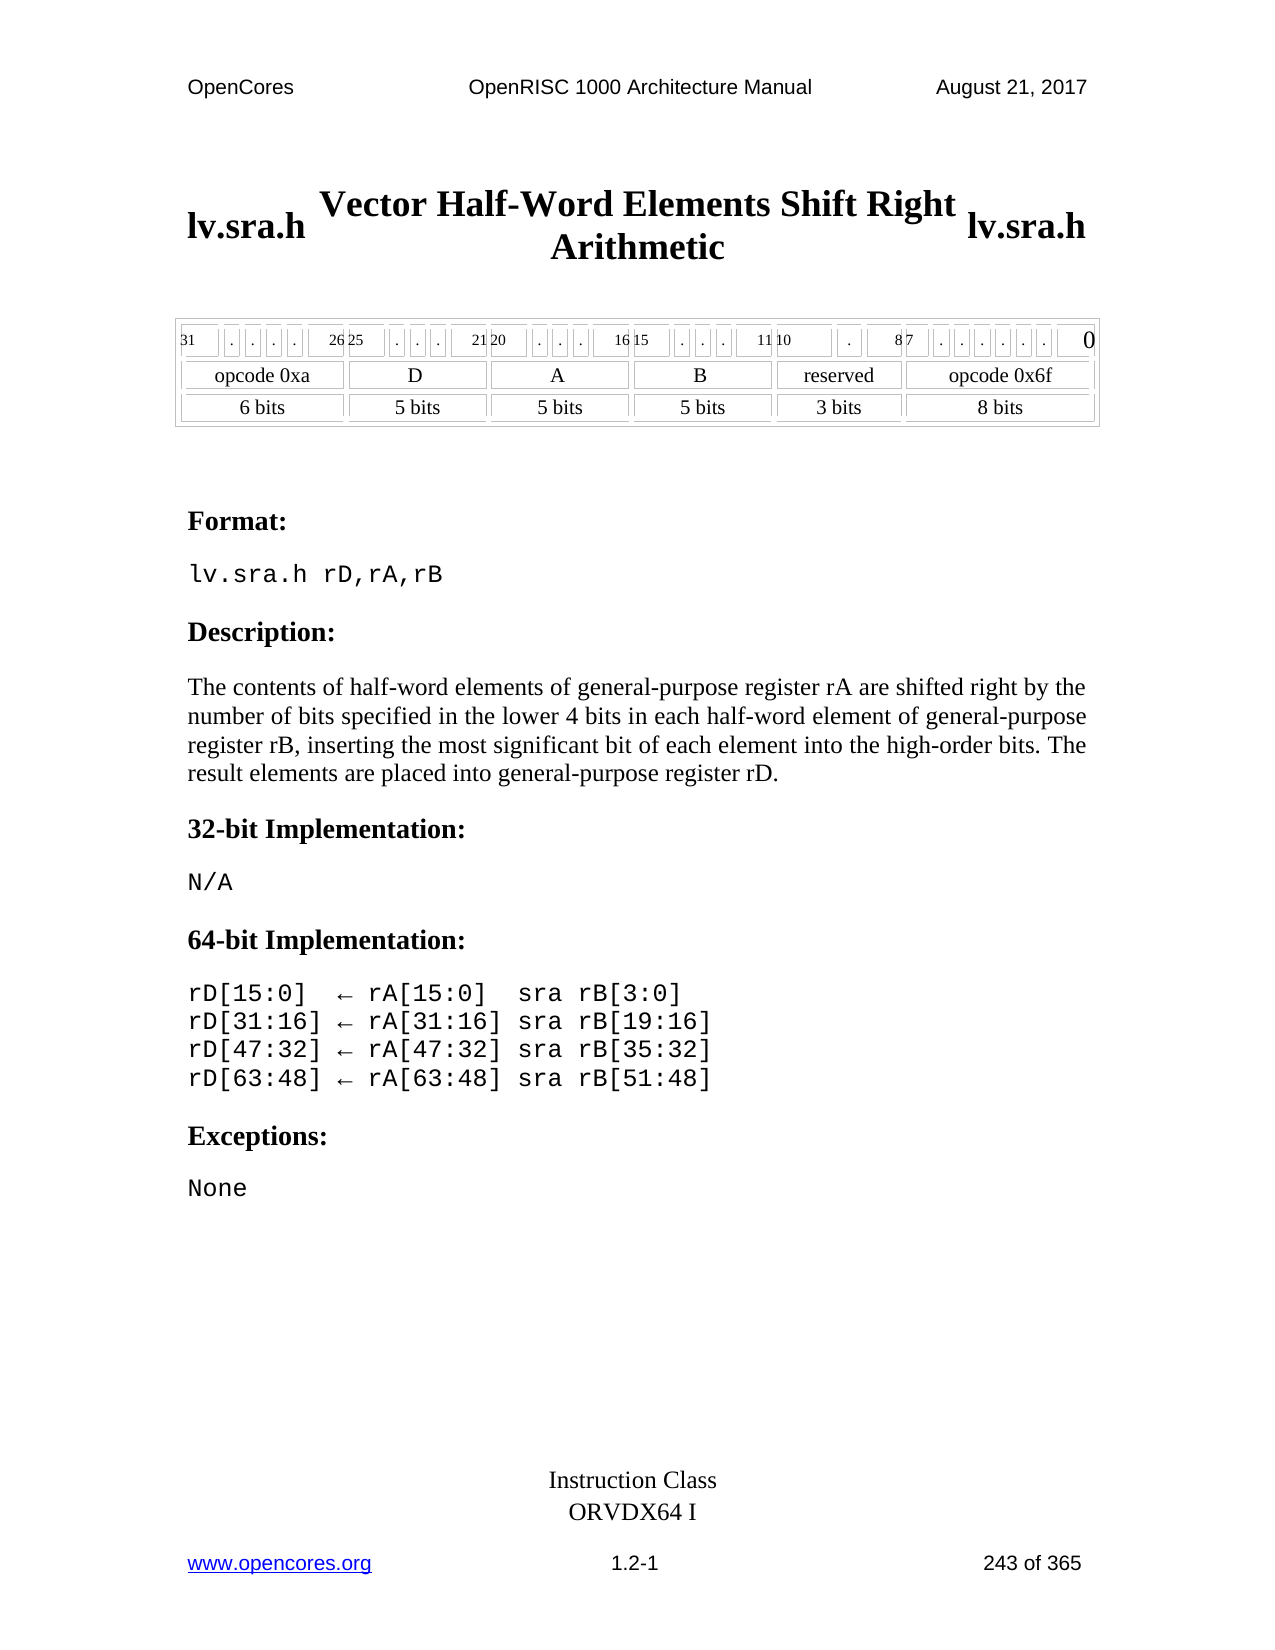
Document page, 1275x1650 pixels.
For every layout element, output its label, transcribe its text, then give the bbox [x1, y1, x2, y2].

text rD[15:0] ← rA[15:0] sra rB[3:0] rD[31:16] ← rA[31:16] sra rB[19:16] rD[47:32] ← rA[47:32] sra rB[35:32] rD[63:48] ← rA[63:48] sra rB[51:48] [187, 980, 1087, 1094]
text N/A [187, 869, 1087, 898]
text The contents of half-word elements of general-purpose register rA are shifted right by the number of bits specified in the lower 4 bits in each half-word element of general-purpose register rB, inserting the most significant bit of each element into the high-order bits. The result elements are placed into general-purpose register rD. [187, 672, 1087, 787]
text Exceptions: [187, 1119, 1087, 1151]
text 32-bit Implementation: [187, 812, 1087, 844]
text Format: [187, 504, 1087, 536]
text Description: [187, 615, 1087, 647]
text 64-bit Implementation: [187, 923, 1087, 955]
text lv.sra.h rD,rA,rB [187, 561, 1087, 590]
text None [187, 1176, 1087, 1204]
